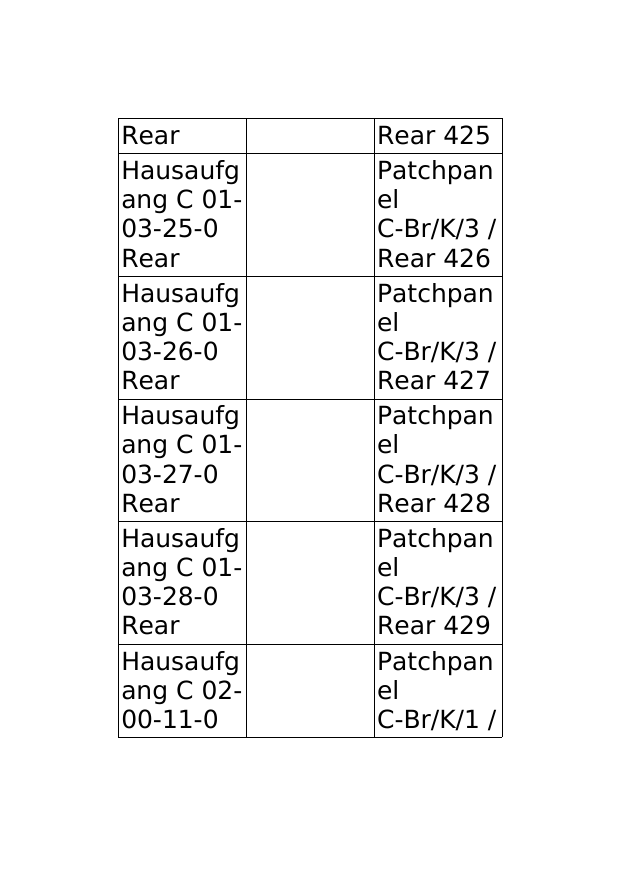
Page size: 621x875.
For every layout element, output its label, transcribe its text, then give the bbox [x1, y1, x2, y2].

table_cell [247, 522, 374, 644]
table_cell [247, 154, 374, 276]
table_cell Rear 425 [375, 119, 502, 153]
table_cell [247, 119, 374, 153]
table_cell [247, 645, 374, 737]
table_cell Patchpanel C-Br/K/3 / Rear 427 [375, 277, 502, 398]
table_cell Rear [119, 119, 246, 153]
table_cell Hausaufgang C 01-03-28-0 Rear [119, 522, 246, 644]
table_cell Patchpanel C-Br/K/3 / Rear 429 [375, 522, 502, 644]
table_cell Hausaufgang C 01-03-26-0 Rear [119, 277, 246, 398]
table_cell Patchpanel C-Br/K/3 / Rear 426 [375, 154, 502, 276]
table_cell Hausaufgang C 01-03-25-0 Rear [119, 154, 246, 276]
table_cell Patchpanel C-Br/K/3 / Rear 428 [375, 400, 502, 521]
table_cell Patchpanel C-Br/K/1 / [375, 645, 502, 737]
table_cell [247, 277, 374, 398]
table_cell Hausaufgang C 01-03-27-0 Rear [119, 400, 246, 521]
table_cell [247, 400, 374, 521]
table_cell Hausaufgang C 02-00-11-0 [119, 645, 246, 737]
